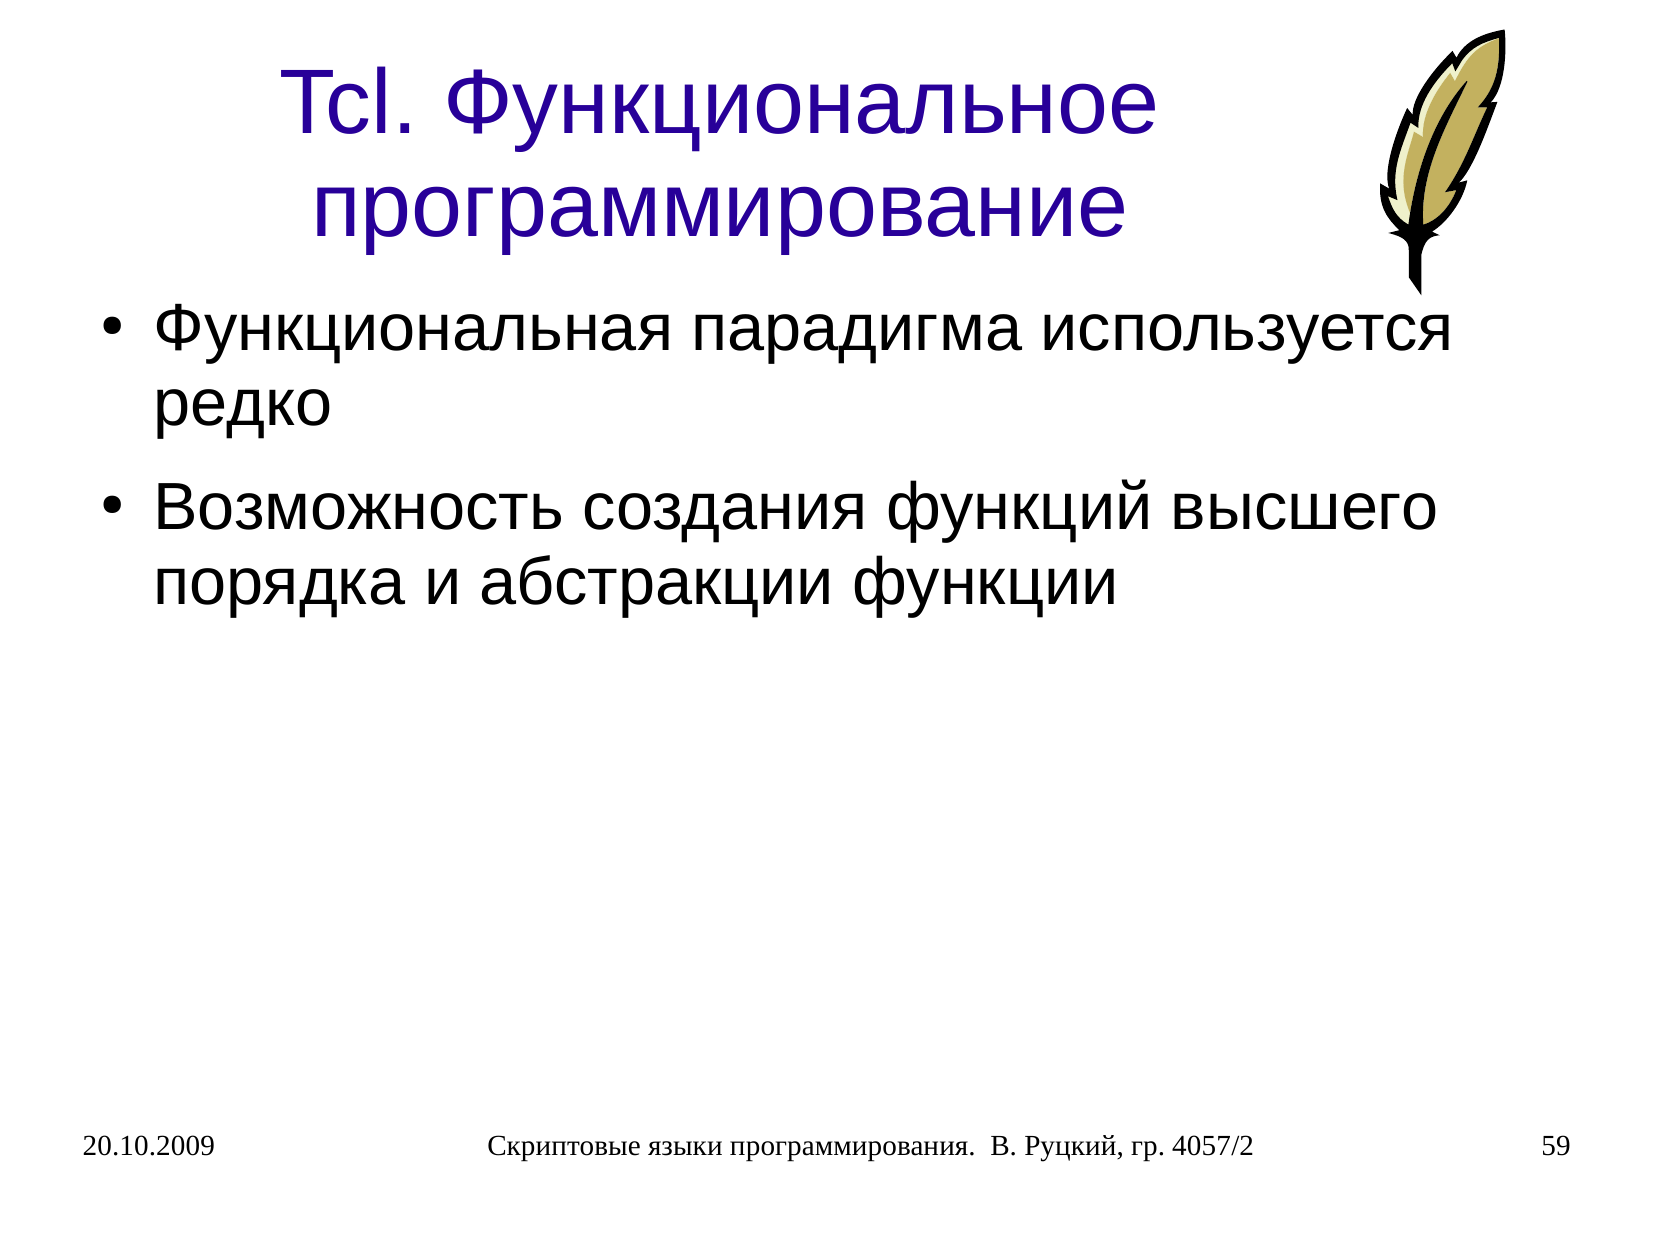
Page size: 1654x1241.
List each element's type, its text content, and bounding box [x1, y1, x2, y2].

list Функциональная парадигма используется редко Возможность создания функций высшего порядка и абстракции функции [82, 290, 1571, 1109]
picture [1380, 29, 1506, 296]
title Tcl. Функциональное программирование [82, 49, 1359, 257]
